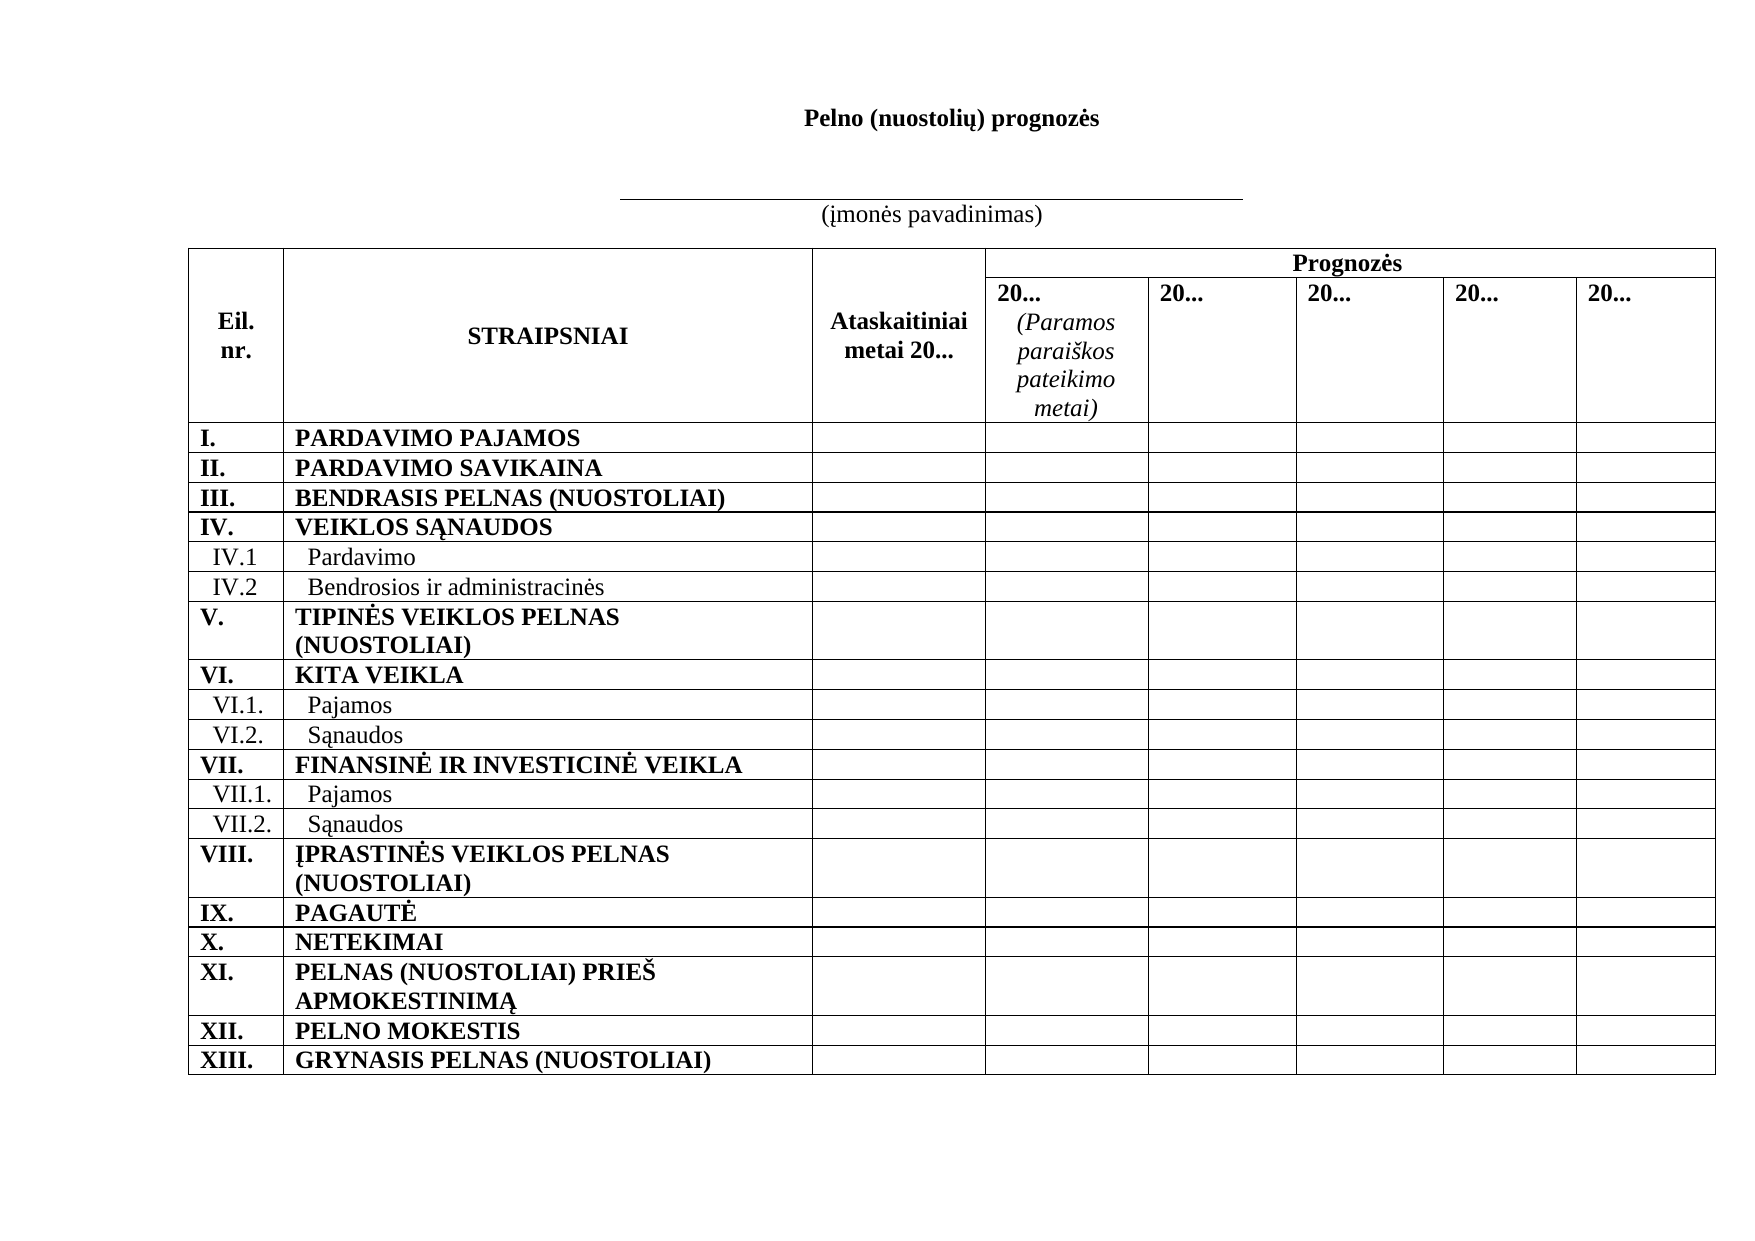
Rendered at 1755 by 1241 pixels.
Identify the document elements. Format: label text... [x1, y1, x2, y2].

table_cell VII.2. [189, 809, 283, 838]
table_cell [1444, 1016, 1576, 1044]
table_cell [812, 228, 986, 247]
table_cell PAGAUTĖ [284, 898, 812, 926]
table_cell [813, 720, 985, 749]
table_cell STRAIPSNIAI [284, 249, 812, 422]
table_cell [986, 423, 1148, 452]
table_cell [813, 542, 985, 571]
table_cell VI. [189, 660, 283, 689]
table_cell [1297, 1046, 1443, 1074]
table_cell [452, 228, 536, 247]
table_cell [1444, 928, 1576, 956]
table_cell [955, 160, 1113, 179]
table_cell [813, 513, 985, 541]
table_cell [1297, 423, 1443, 452]
table_cell [1597, 199, 1715, 228]
table_cell [1297, 750, 1443, 778]
table_cell [986, 780, 1148, 808]
table_cell [1444, 720, 1576, 749]
table_cell [1149, 513, 1296, 541]
table_cell [1444, 690, 1576, 719]
table_cell [764, 228, 812, 247]
table_cell VII. [189, 750, 283, 778]
table_cell FINANSINĖ IR INVESTICINĖ VEIKLA [284, 750, 812, 778]
table_cell [1297, 780, 1443, 808]
table_cell [986, 453, 1148, 482]
table_cell [1149, 423, 1296, 452]
table_cell [813, 780, 985, 808]
table_cell X. [189, 928, 283, 956]
table_cell PARDAVIMO SAVIKAINA [284, 453, 812, 482]
table_cell VI.2. [189, 720, 283, 749]
table_cell [1597, 179, 1715, 198]
table_cell [1577, 513, 1715, 541]
table_cell GRYNASIS PELNAS (NUOSTOLIAI) [284, 1046, 812, 1074]
table_cell [1149, 839, 1296, 897]
table_cell [1577, 898, 1715, 926]
table_cell XII. [189, 1016, 283, 1044]
table_cell [1149, 542, 1296, 571]
table_cell [1444, 602, 1576, 659]
table_cell [1444, 898, 1576, 926]
table_cell [189, 179, 284, 198]
table_cell [1243, 160, 1361, 179]
table_cell II. [189, 453, 283, 482]
table_cell [620, 179, 1243, 198]
table_cell [536, 199, 620, 228]
table_cell [813, 602, 985, 659]
table_cell [986, 898, 1148, 926]
table_cell [1479, 199, 1597, 228]
table_cell [1361, 160, 1479, 179]
table_cell [368, 179, 452, 198]
table_cell [813, 928, 985, 956]
table_cell [1297, 839, 1443, 897]
table_cell [1243, 228, 1361, 247]
table_cell [536, 160, 620, 179]
table_cell Pajamos [284, 780, 812, 808]
table_cell [668, 228, 716, 247]
table_cell [668, 160, 716, 179]
table_cell [368, 199, 452, 228]
table_cell [1444, 483, 1576, 511]
table_cell Prognozės [986, 249, 1715, 277]
table_cell [1243, 199, 1361, 228]
table_cell [1577, 1016, 1715, 1044]
table_cell [813, 690, 985, 719]
table_cell [1444, 1046, 1576, 1074]
table_cell [1444, 957, 1576, 1015]
table_cell [813, 423, 985, 452]
table_cell 20... [1149, 278, 1296, 422]
table_cell [1297, 957, 1443, 1015]
table_cell [536, 179, 620, 198]
table_cell [986, 483, 1148, 511]
table_cell [986, 957, 1148, 1015]
table_cell [1577, 839, 1715, 897]
table_cell [813, 809, 985, 838]
table_cell [1444, 542, 1576, 571]
table_cell [368, 228, 452, 247]
table_cell Eil. nr. [189, 249, 283, 422]
table_cell [986, 228, 1113, 247]
table_cell [1444, 572, 1576, 601]
table_cell [1577, 572, 1715, 601]
table_cell [1149, 809, 1296, 838]
table_cell [716, 228, 764, 247]
table_cell [1577, 542, 1715, 571]
table_cell [986, 1016, 1148, 1044]
table_cell Sąnaudos [284, 809, 812, 838]
table_cell [813, 898, 985, 926]
table_cell [1243, 179, 1361, 198]
table_cell ĮPRASTINĖS VEIKLOS PELNAS (NUOSTOLIAI) [284, 839, 812, 897]
table_cell [986, 750, 1148, 778]
table_cell [813, 453, 985, 482]
table_cell [1297, 809, 1443, 838]
table_cell [1297, 483, 1443, 511]
table_cell [1577, 660, 1715, 689]
table_cell [1577, 453, 1715, 482]
table_cell KITA VEIKLA [284, 660, 812, 689]
table_cell [189, 160, 284, 179]
table_cell [1149, 750, 1296, 778]
table_cell [1361, 179, 1479, 198]
table_cell [986, 660, 1148, 689]
table_cell [812, 160, 955, 179]
table_cell III. [189, 483, 283, 511]
table_cell [1361, 228, 1479, 247]
table_header Pelno (nuostolių) prognozės [189, 103, 1715, 131]
table_cell [1444, 453, 1576, 482]
table_cell [986, 720, 1148, 749]
table_cell [986, 839, 1148, 897]
table_cell VI.1. [189, 690, 283, 719]
table_cell [813, 957, 985, 1015]
table_cell 20... (Paramos paraiškos pateikimo metai) [986, 278, 1148, 422]
table_cell [1149, 602, 1296, 659]
table_cell PELNO MOKESTIS [284, 1016, 812, 1044]
table_cell [986, 690, 1148, 719]
table_cell [1597, 228, 1715, 247]
table_cell [1444, 513, 1576, 541]
table_cell PARDAVIMO PAJAMOS [284, 423, 812, 452]
table_cell [986, 1046, 1148, 1074]
table_cell [1479, 228, 1597, 247]
table_cell I. [189, 423, 283, 452]
table_cell [1149, 720, 1296, 749]
table_cell [1479, 160, 1597, 179]
table_cell [189, 131, 1715, 160]
table_cell 20... [1444, 278, 1576, 422]
table_cell [1361, 199, 1479, 228]
table_cell [1577, 750, 1715, 778]
table_cell [1577, 780, 1715, 808]
table_cell [1149, 453, 1296, 482]
table_cell XI. [189, 957, 283, 1015]
table_cell [1149, 483, 1296, 511]
table_cell [1149, 660, 1296, 689]
table_cell [813, 839, 985, 897]
table_cell NETEKIMAI [284, 928, 812, 956]
table_cell [986, 809, 1148, 838]
table_cell [452, 199, 536, 228]
table_cell [189, 199, 284, 228]
table_cell [986, 572, 1148, 601]
table_cell [1297, 720, 1443, 749]
table_cell [1297, 542, 1443, 571]
table_cell [1444, 660, 1576, 689]
table_cell [1577, 483, 1715, 511]
table_cell IV.2 [189, 572, 283, 601]
table_cell [1297, 690, 1443, 719]
table_cell BENDRASIS PELNAS (NUOSTOLIAI) [284, 483, 812, 511]
table_cell [813, 572, 985, 601]
table_cell [1597, 160, 1715, 179]
table_cell [536, 228, 620, 247]
table_cell [1149, 898, 1296, 926]
table_cell PELNAS (NUOSTOLIAI) PRIEŠ APMOKESTINIMĄ [284, 957, 812, 1015]
table_cell [1444, 809, 1576, 838]
table_cell [986, 542, 1148, 571]
table_cell [368, 160, 452, 179]
table_cell [1577, 720, 1715, 749]
table_cell [1149, 690, 1296, 719]
table_cell [813, 1046, 985, 1074]
table_cell [1444, 423, 1576, 452]
table_cell 20... [1577, 278, 1715, 422]
table_cell TIPINĖS VEIKLOS PELNAS (NUOSTOLIAI) [284, 602, 812, 659]
table_cell [1149, 1046, 1296, 1074]
table_cell Pajamos [284, 690, 812, 719]
table_cell [1149, 572, 1296, 601]
table_cell [1114, 160, 1243, 179]
table_cell [1297, 660, 1443, 689]
table_cell V. [189, 602, 283, 659]
table_cell IX. [189, 898, 283, 926]
table_cell [1149, 928, 1296, 956]
table_cell [1297, 453, 1443, 482]
table_cell [764, 160, 812, 179]
table_cell [1444, 750, 1576, 778]
table_cell [620, 228, 668, 247]
table_cell [189, 228, 284, 247]
table_cell [1297, 513, 1443, 541]
table_cell [1577, 602, 1715, 659]
table_cell [1577, 809, 1715, 838]
table_cell Bendrosios ir administracinės [284, 572, 812, 601]
table_cell [284, 179, 368, 198]
table_cell VIII. [189, 839, 283, 897]
table_cell [813, 483, 985, 511]
table_cell 20... [1297, 278, 1443, 422]
table_cell [1297, 602, 1443, 659]
table_cell [1444, 839, 1576, 897]
table_cell [1114, 228, 1243, 247]
table_cell [813, 1016, 985, 1044]
table_cell [1297, 572, 1443, 601]
table_cell Sąnaudos [284, 720, 812, 749]
table_cell [1149, 780, 1296, 808]
table_cell XIII. [189, 1046, 283, 1074]
table_cell [1577, 423, 1715, 452]
table_cell [986, 602, 1148, 659]
table_cell [452, 160, 536, 179]
table_cell [1297, 898, 1443, 926]
table_cell [1479, 179, 1597, 198]
table_cell IV.1 [189, 542, 283, 571]
table_cell [1149, 957, 1296, 1015]
table_cell [1577, 928, 1715, 956]
table_cell [452, 179, 536, 198]
table_cell IV. [189, 513, 283, 541]
table_cell [813, 660, 985, 689]
table_cell VEIKLOS SĄNAUDOS [284, 513, 812, 541]
table_cell [716, 160, 764, 179]
table_cell [986, 513, 1148, 541]
table_cell [1297, 928, 1443, 956]
table_cell [1149, 1016, 1296, 1044]
table_cell [1577, 690, 1715, 719]
table_cell (įmonės pavadinimas) [620, 200, 1243, 228]
table_cell [1297, 1016, 1443, 1044]
table_cell [813, 750, 985, 778]
table_cell [284, 228, 368, 247]
table_cell VII.1. [189, 780, 283, 808]
table_cell Ataskaitiniai metai 20... [813, 249, 985, 422]
table_cell [1577, 1046, 1715, 1074]
table_cell [1444, 780, 1576, 808]
table_cell [986, 928, 1148, 956]
table_cell [620, 160, 668, 179]
table_cell [284, 160, 368, 179]
table_cell [1577, 957, 1715, 1015]
table_cell Pardavimo [284, 542, 812, 571]
table_cell [284, 199, 368, 228]
